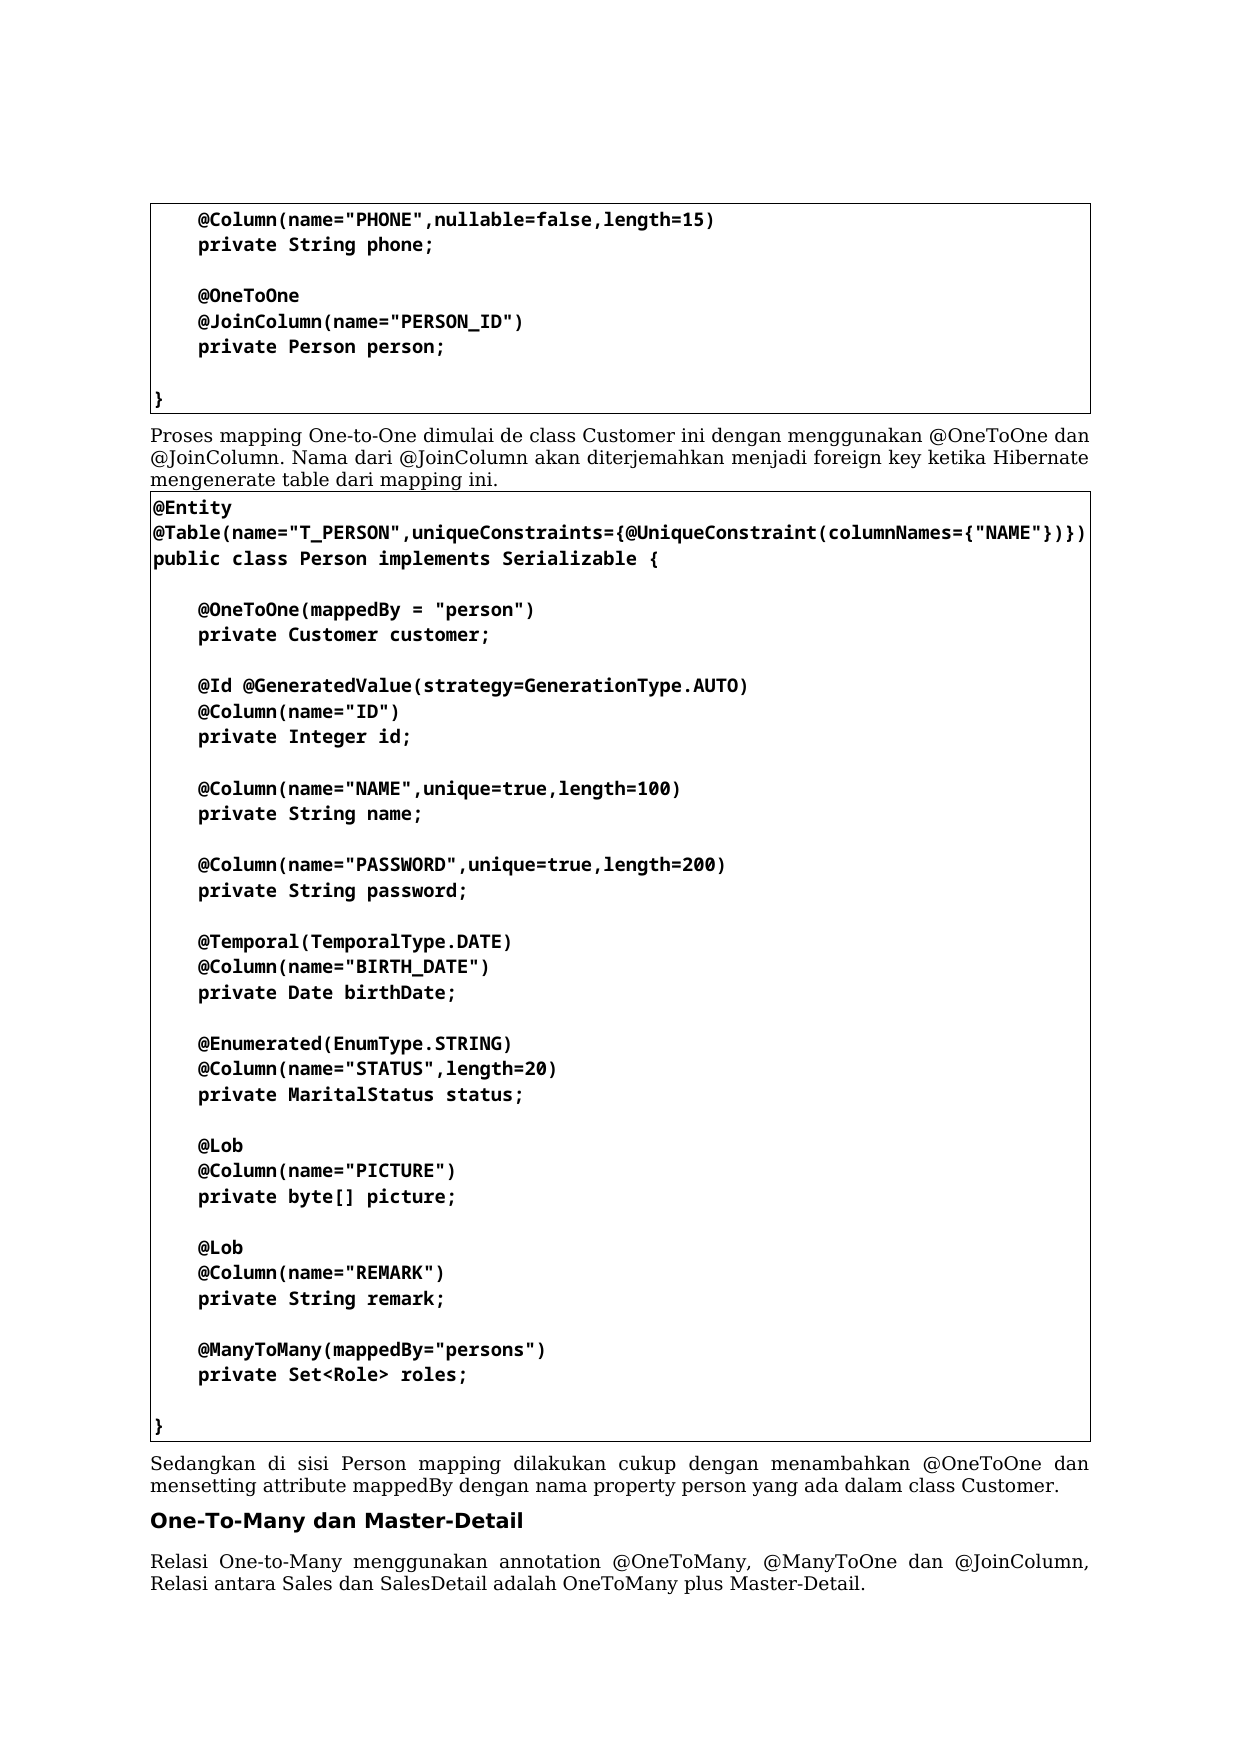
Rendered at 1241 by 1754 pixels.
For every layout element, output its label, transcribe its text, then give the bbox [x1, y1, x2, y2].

text @Lob [151, 1129, 1090, 1154]
text private Date birthDate; [151, 976, 1090, 1004]
text @Entity [151, 492, 1090, 516]
text @Column(name="PASSWORD",unique=true,length=200) [151, 848, 1090, 874]
text @JoinColumn(name="PERSON_ID") [151, 305, 1090, 331]
text private String name; [151, 797, 1090, 826]
text private MaritalStatus status; [151, 1078, 1090, 1107]
text private Person person; [151, 331, 1090, 359]
text @Lob [151, 1231, 1090, 1257]
text } [151, 382, 1090, 413]
text @OneToOne [151, 280, 1090, 305]
text @Column(name="ID") [151, 695, 1090, 721]
text @Id @GeneratedValue(strategy=GenerationType.AUTO) [151, 669, 1090, 695]
text @Table(name="T_PERSON",uniqueConstraints={@UniqueConstraint(columnNames={"NAME"})}) [151, 516, 1090, 542]
text private Integer id; [151, 721, 1090, 749]
text Proses mapping One-to-One dimulai de class Customer ini dengan menggunakan @OneToOne dan @JoinColumn. Nama dari @JoinColumn akan diterjemahkan menjadi foreign key ketika Hibernate mengenerate table dari mapping ini. [150, 425, 1091, 491]
text @OneToOne(mappedBy = "person") [151, 593, 1090, 618]
text @Column(name="BIRTH_DATE") [151, 950, 1090, 976]
text Relasi One-to-Many menggunakan annotation @OneToMany, @ManyToOne dan @JoinColumn, Relasi antara Sales dan SalesDetail adalah OneToMany plus Master-Detail. [150, 1551, 1091, 1594]
subtitle One-To-Many dan Master-Detail [150, 1509, 1091, 1533]
text @Column(name="STATUS",length=20) [151, 1052, 1090, 1078]
text private String password; [151, 874, 1090, 902]
text @Column(name="PICTURE") [151, 1154, 1090, 1180]
text private Customer customer; [151, 618, 1090, 647]
text public class Person implements Serializable { [151, 542, 1090, 571]
text @Column(name="PHONE",nullable=false,length=15) [151, 204, 1090, 229]
text @ManyToMany(mappedBy="persons") [151, 1333, 1090, 1359]
text } [151, 1410, 1090, 1441]
text @Temporal(TemporalType.DATE) [151, 925, 1090, 950]
text private String remark; [151, 1282, 1090, 1311]
text Sedangkan di sisi Person mapping dilakukan cukup dengan menambahkan @OneToOne dan mensetting attribute mappedBy dengan nama property person yang ada dalam class Customer. [150, 1453, 1091, 1497]
text @Column(name="NAME",unique=true,length=100) [151, 772, 1090, 797]
text @Enumerated(EnumType.STRING) [151, 1027, 1090, 1052]
text private Set<Role> roles; [151, 1359, 1090, 1387]
text @Column(name="REMARK") [151, 1257, 1090, 1282]
text private String phone; [151, 229, 1090, 257]
text private byte[] picture; [151, 1180, 1090, 1209]
